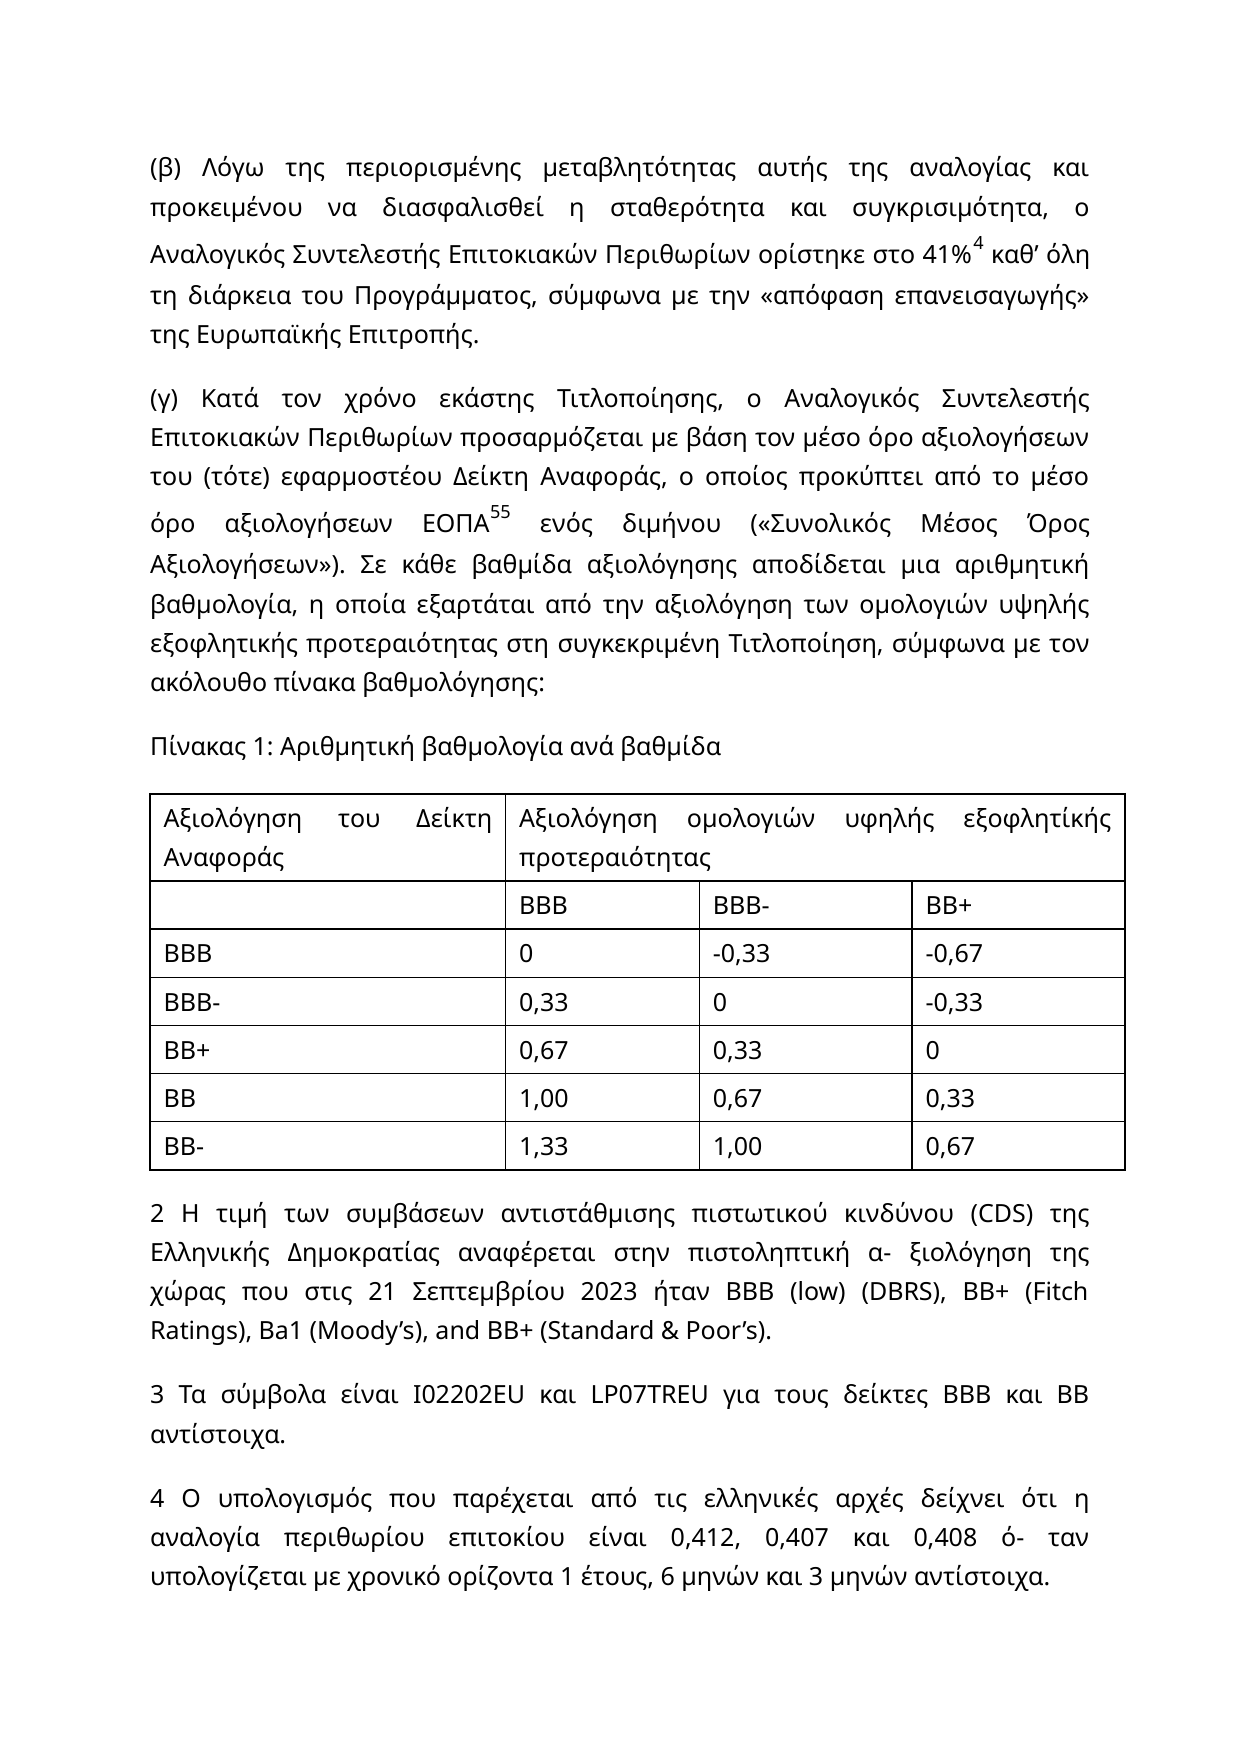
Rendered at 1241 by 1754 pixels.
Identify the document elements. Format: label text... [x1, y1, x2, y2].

table_cell 1,00 [506, 1074, 699, 1121]
table_cell 0 [506, 930, 699, 976]
table_cell ΒΒΒ [151, 930, 505, 976]
table_cell 0,33 [913, 1074, 1124, 1121]
table_cell ΒΒΒ [506, 882, 699, 928]
text 3 Τα σύμβολα είναι I02202EU και LP07TREU για τους δείκτες BBB και BB αντίστοιχα. [150, 1377, 1090, 1450]
table_cell ΒΒ+ [913, 882, 1124, 928]
table_cell 0,67 [506, 1026, 699, 1073]
table_cell ΒΒ- [151, 1122, 505, 1169]
text 4 Ο υπολογισμός που παρέχεται από τις ελληνικές αρχές δείχνει ότι η αναλογία περιθωρίου επιτοκίου είναι 0,412, 0,407 και 0,408 ό- ταν υπολογίζεται με χρονικό ορίζοντα 1 έτους, 6 μηνών και 3 μηνών αντίστοιχα. [150, 1481, 1090, 1593]
table_header Αξιολόγηση του Δείκτη Αναφοράς [151, 795, 505, 880]
table_cell [151, 882, 505, 928]
table_cell 0 [913, 1026, 1124, 1073]
table_cell -0,33 [913, 978, 1124, 1024]
table_cell ΒΒ+ [151, 1026, 505, 1073]
table_cell ΒΒ [151, 1074, 505, 1121]
table_cell 0 [700, 978, 911, 1024]
table_cell -0,67 [913, 930, 1124, 976]
table_cell 0,67 [913, 1122, 1124, 1169]
table_cell 1,00 [700, 1122, 911, 1169]
table_cell 0,67 [700, 1074, 911, 1121]
text Πίνακας 1: Αριθμητική βαθμολογία ανά βαθμίδα [150, 729, 1090, 763]
table_cell 1,33 [506, 1122, 699, 1169]
table_cell ΒΒΒ- [700, 882, 911, 928]
text 2 Η τιμή των συμβάσεων αντιστάθμισης πιστωτικού κινδύνου (CDS) της Ελληνικής Δημοκρατίας αναφέρεται στην πιστοληπτική α- ξιολόγηση της χώρας που στις 21 Σεπτεμβρίου 2023 ήταν BBB (low) (DBRS), BB+ (Fitch Ratings), Ba1 (Moody’s), and BB+ (Standard & Poor’s). [150, 1196, 1090, 1347]
table_cell BBB- [151, 978, 505, 1024]
table_header Αξιολόγηση ομολογιών υφηλής εξοφλητίκής προτεραιότητας [506, 795, 1124, 880]
table_cell 0,33 [506, 978, 699, 1024]
text (γ) Κατά τον χρόνο εκάστης Τιτλοποίησης, ο Αναλογικός Συντελεστής Επιτοκιακών Περιθωρίων προσαρμόζεται με βάση τον μέσο όρο αξιολογήσεων του (τότε) εφαρμοστέου Δείκτη Αναφοράς, ο οποίος προκύπτει από το μέσο όρο αξιολογήσεων ΕΟΠΑ55 ενός διμήνου («Συνολικός Μέσος Όρος Αξιολογήσεων»). Σε κάθε βαθμίδα αξιολόγησης αποδίδεται μια αριθμητική βαθμολογία, η οποία εξαρτάται από την αξιολόγηση των ομολογιών υψηλής εξοφλητικής προτεραιότητας στη συγκεκριμένη Τιτλοποίηση, σύμφωνα με τον ακόλουθο πίνακα βαθμολόγησης: [150, 381, 1090, 699]
table_cell -0,33 [700, 930, 911, 976]
table_cell 0,33 [700, 1026, 911, 1073]
text (β) Λόγω της περιορισμένης μεταβλητότητας αυτής της αναλογίας και προκειμένου να διασφαλισθεί η σταθερότητα και συγκρισιμότητα, ο Αναλογικός Συντελεστής Επιτοκιακών Περιθωρίων ορίστηκε στο 41%4 καθ’ όλη τη διάρκεια του Προγράμματος, σύμφωνα με την «απόφαση επανεισαγωγής» της Ευρωπαϊκής Επιτροπής. [150, 150, 1090, 351]
